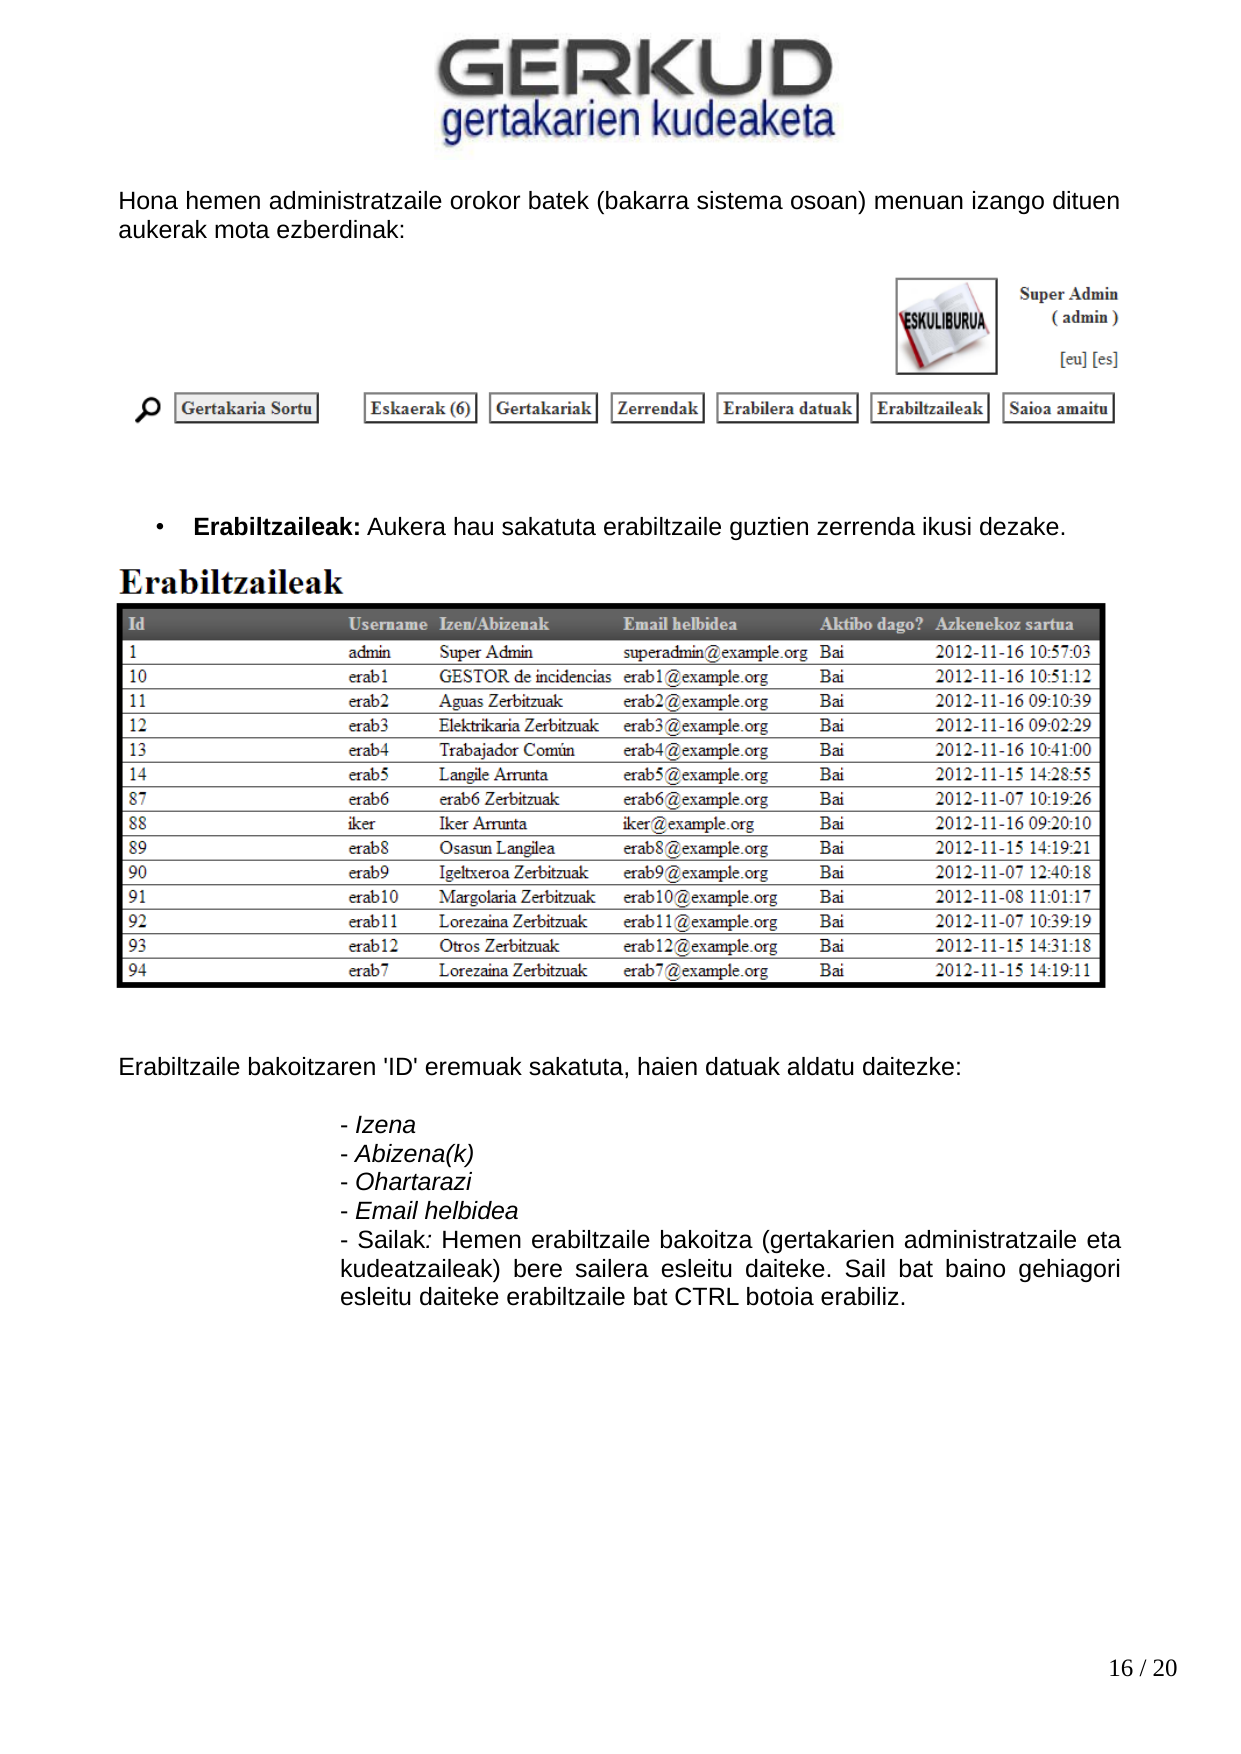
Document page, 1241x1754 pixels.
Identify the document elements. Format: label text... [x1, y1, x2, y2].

text Erabiltzaile bakoitzaren 'ID' eremuak sakatuta, haien datuak aldatu daitezke: [118, 1052, 1122, 1081]
list - Sailak: Hemen erabiltzaile bakoitza (gertakarien administratzaile eta kudeatzaileak) bere sailera esleitu daiteke. Sail bat baino gehiagori esleitu daiteke erabiltzaile bat CTRL botoia erabiliz. [302, 1225, 1122, 1311]
list - Email helbidea [302, 1196, 1122, 1225]
list - Abizena(k) [302, 1138, 1122, 1167]
list - Izena [302, 1110, 1122, 1138]
list - Ohartarazi [302, 1167, 1122, 1196]
picture [111, 561, 1116, 995]
text Hona hemen administratzaile orokor batek (bakarra sistema osoan) menuan izango dituen aukerak mota ezberdinak: [118, 186, 1122, 244]
picture [434, 23, 844, 160]
list Erabiltzaileak: Aukera hau sakatuta erabiltzaile guztien zerrenda ikusi dezake. [156, 512, 1122, 541]
picture [118, 272, 1123, 427]
